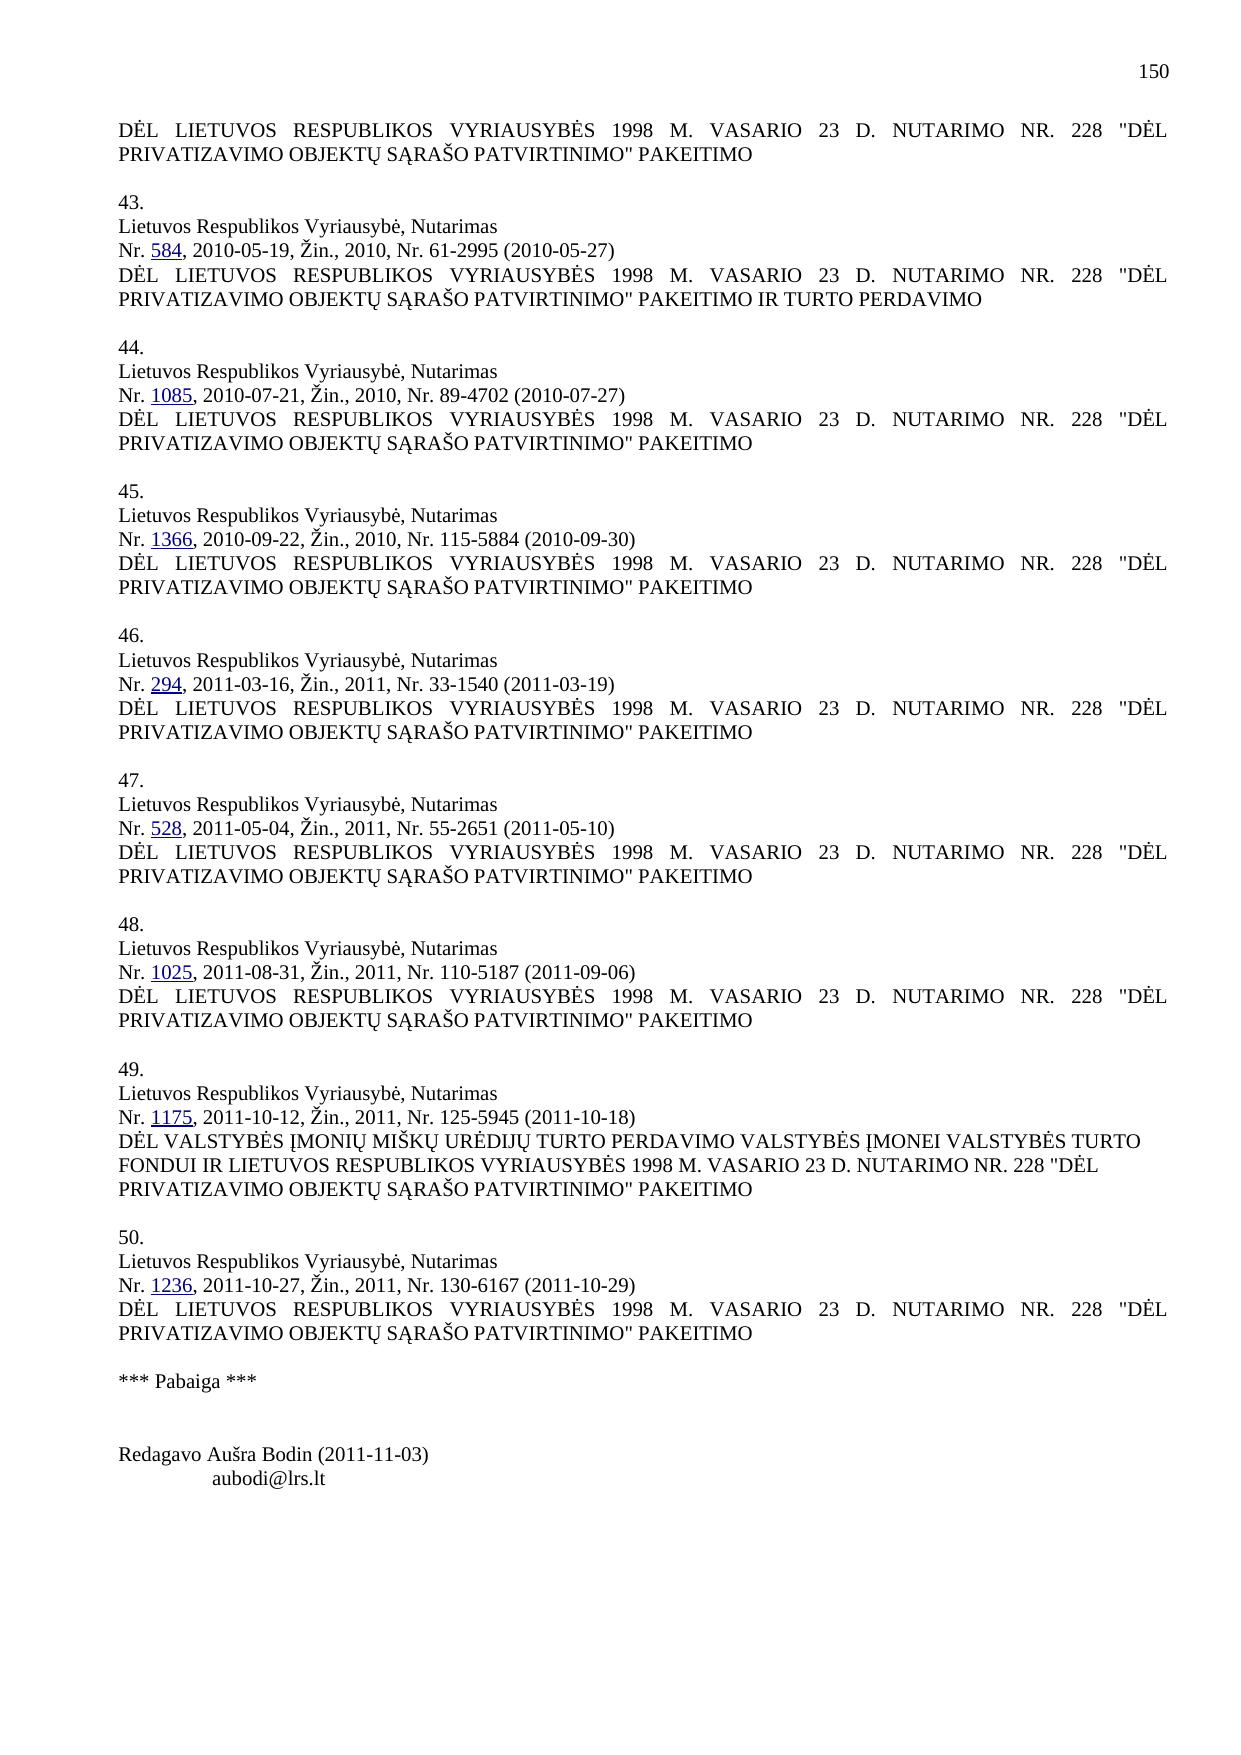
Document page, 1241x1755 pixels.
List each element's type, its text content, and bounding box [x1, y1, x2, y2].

text Nr. 1236, 2011-10-27, Žin., 2011, Nr. 130-6167 (2011-10-29) [118, 1273, 1169, 1297]
text Redagavo Aušra Bodin (2011-11-03) [118, 1442, 1169, 1466]
text Lietuvos Respublikos Vyriausybė, Nutarimas [118, 1249, 1169, 1273]
text Lietuvos Respublikos Vyriausybė, Nutarimas [118, 792, 1169, 816]
text Nr. 1025, 2011-08-31, Žin., 2011, Nr. 110-5187 (2011-09-06) [118, 960, 1169, 984]
text DĖL LIETUVOS RESPUBLIKOS VYRIAUSYBĖS 1998 M. VASARIO 23 D. NUTARIMO NR. 228 "DĖL PRIVATIZAVIMO OBJEKTŲ SĄRAŠO PATVIRTINIMO" PAKEITIMO [118, 840, 1169, 888]
text Nr. 1366, 2010-09-22, Žin., 2010, Nr. 115-5884 (2010-09-30) [118, 527, 1169, 551]
text *** Pabaiga *** [118, 1369, 1169, 1393]
text 50. [118, 1225, 1169, 1249]
text aubodi@lrs.lt [118, 1466, 1169, 1490]
text Lietuvos Respublikos Vyriausybė, Nutarimas [118, 1081, 1169, 1105]
text 47. [118, 768, 1169, 792]
text 44. [118, 335, 1169, 359]
text 45. [118, 479, 1169, 503]
text Nr. 294, 2011-03-16, Žin., 2011, Nr. 33-1540 (2011-03-19) [118, 672, 1169, 696]
text Lietuvos Respublikos Vyriausybė, Nutarimas [118, 503, 1169, 527]
text DĖL LIETUVOS RESPUBLIKOS VYRIAUSYBĖS 1998 M. VASARIO 23 D. NUTARIMO NR. 228 "DĖL PRIVATIZAVIMO OBJEKTŲ SĄRAŠO PATVIRTINIMO" PAKEITIMO [118, 407, 1169, 455]
text Nr. 1175, 2011-10-12, Žin., 2011, Nr. 125-5945 (2011-10-18) [118, 1105, 1169, 1129]
text DĖL LIETUVOS RESPUBLIKOS VYRIAUSYBĖS 1998 M. VASARIO 23 D. NUTARIMO NR. 228 "DĖL PRIVATIZAVIMO OBJEKTŲ SĄRAŠO PATVIRTINIMO" PAKEITIMO [118, 551, 1169, 599]
text DĖL VALSTYBĖS ĮMONIŲ MIŠKŲ URĖDIJŲ TURTO PERDAVIMO VALSTYBĖS ĮMONEI VALSTYBĖS TURTO FONDUI IR LIETUVOS RESPUBLIKOS VYRIAUSYBĖS 1998 M. VASARIO 23 D. NUTARIMO NR. 228 "DĖL PRIVATIZAVIMO OBJEKTŲ SĄRAŠO PATVIRTINIMO" PAKEITIMO [118, 1129, 1169, 1201]
text Nr. 1085, 2010-07-21, Žin., 2010, Nr. 89-4702 (2010-07-27) [118, 383, 1169, 407]
text Lietuvos Respublikos Vyriausybė, Nutarimas [118, 647, 1169, 672]
text Nr. 584, 2010-05-19, Žin., 2010, Nr. 61-2995 (2010-05-27) [118, 238, 1169, 262]
text 49. [118, 1057, 1169, 1081]
text DĖL LIETUVOS RESPUBLIKOS VYRIAUSYBĖS 1998 M. VASARIO 23 D. NUTARIMO NR. 228 "DĖL PRIVATIZAVIMO OBJEKTŲ SĄRAŠO PATVIRTINIMO" PAKEITIMO [118, 984, 1169, 1032]
text Nr. 528, 2011-05-04, Žin., 2011, Nr. 55-2651 (2011-05-10) [118, 816, 1169, 840]
text DĖL LIETUVOS RESPUBLIKOS VYRIAUSYBĖS 1998 M. VASARIO 23 D. NUTARIMO NR. 228 "DĖL PRIVATIZAVIMO OBJEKTŲ SĄRAŠO PATVIRTINIMO" PAKEITIMO [118, 1297, 1169, 1345]
text DĖL LIETUVOS RESPUBLIKOS VYRIAUSYBĖS 1998 M. VASARIO 23 D. NUTARIMO NR. 228 "DĖL PRIVATIZAVIMO OBJEKTŲ SĄRAŠO PATVIRTINIMO" PAKEITIMO [118, 696, 1169, 744]
text 48. [118, 912, 1169, 936]
text 43. [118, 190, 1169, 214]
text 46. [118, 623, 1169, 647]
text Lietuvos Respublikos Vyriausybė, Nutarimas [118, 359, 1169, 383]
text Lietuvos Respublikos Vyriausybė, Nutarimas [118, 214, 1169, 238]
text DĖL LIETUVOS RESPUBLIKOS VYRIAUSYBĖS 1998 M. VASARIO 23 D. NUTARIMO NR. 228 "DĖL PRIVATIZAVIMO OBJEKTŲ SĄRAŠO PATVIRTINIMO" PAKEITIMO [118, 118, 1169, 166]
text DĖL LIETUVOS RESPUBLIKOS VYRIAUSYBĖS 1998 M. VASARIO 23 D. NUTARIMO NR. 228 "DĖL PRIVATIZAVIMO OBJEKTŲ SĄRAŠO PATVIRTINIMO" PAKEITIMO IR TURTO PERDAVIMO [118, 262, 1169, 311]
text Lietuvos Respublikos Vyriausybė, Nutarimas [118, 936, 1169, 960]
